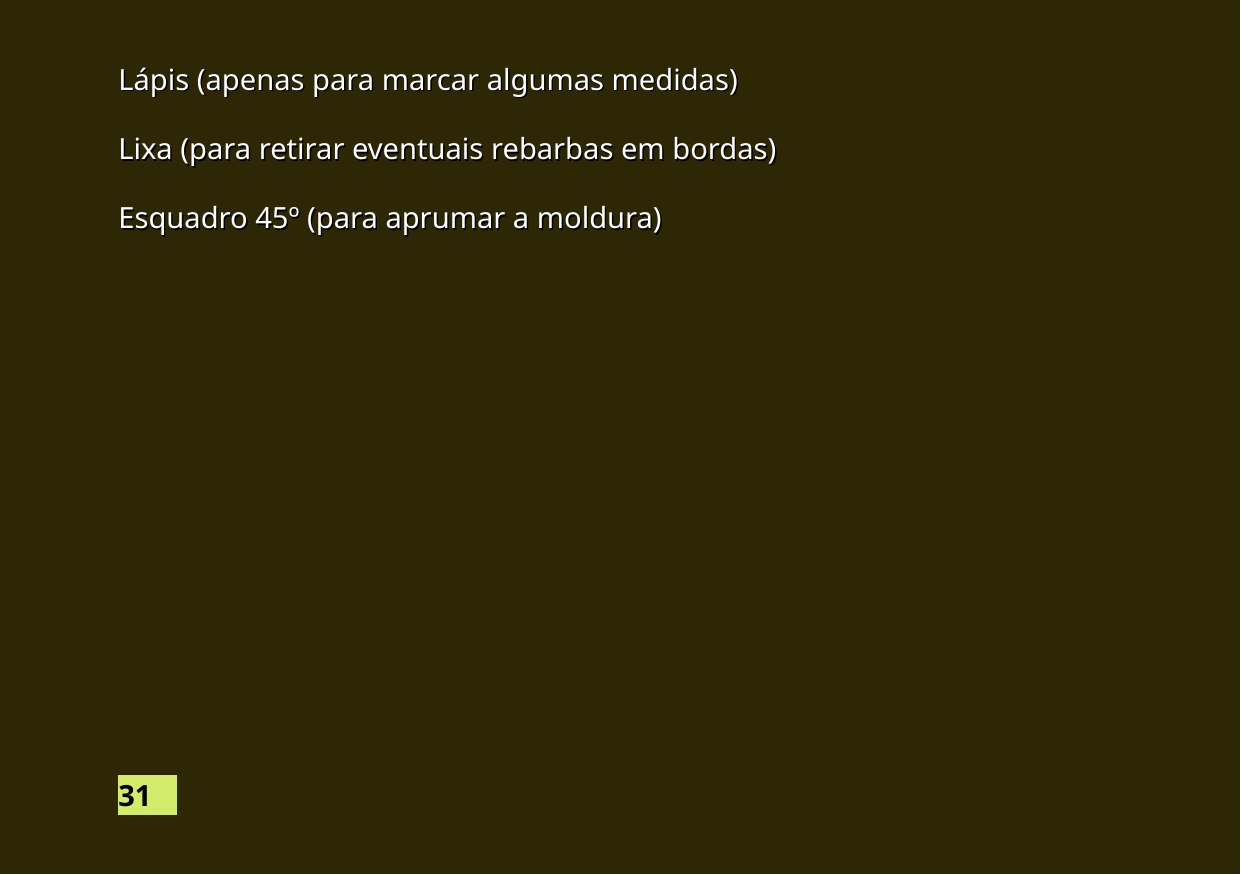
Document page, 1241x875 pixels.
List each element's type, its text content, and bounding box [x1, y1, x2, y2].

text Lixa (para retirar eventuais rebarbas em bordas) [118, 128, 1122, 168]
text Lápis (apenas para marcar algumas medidas) [118, 59, 1122, 99]
text Esquadro 45º (para aprumar a moldura) [118, 198, 1122, 237]
